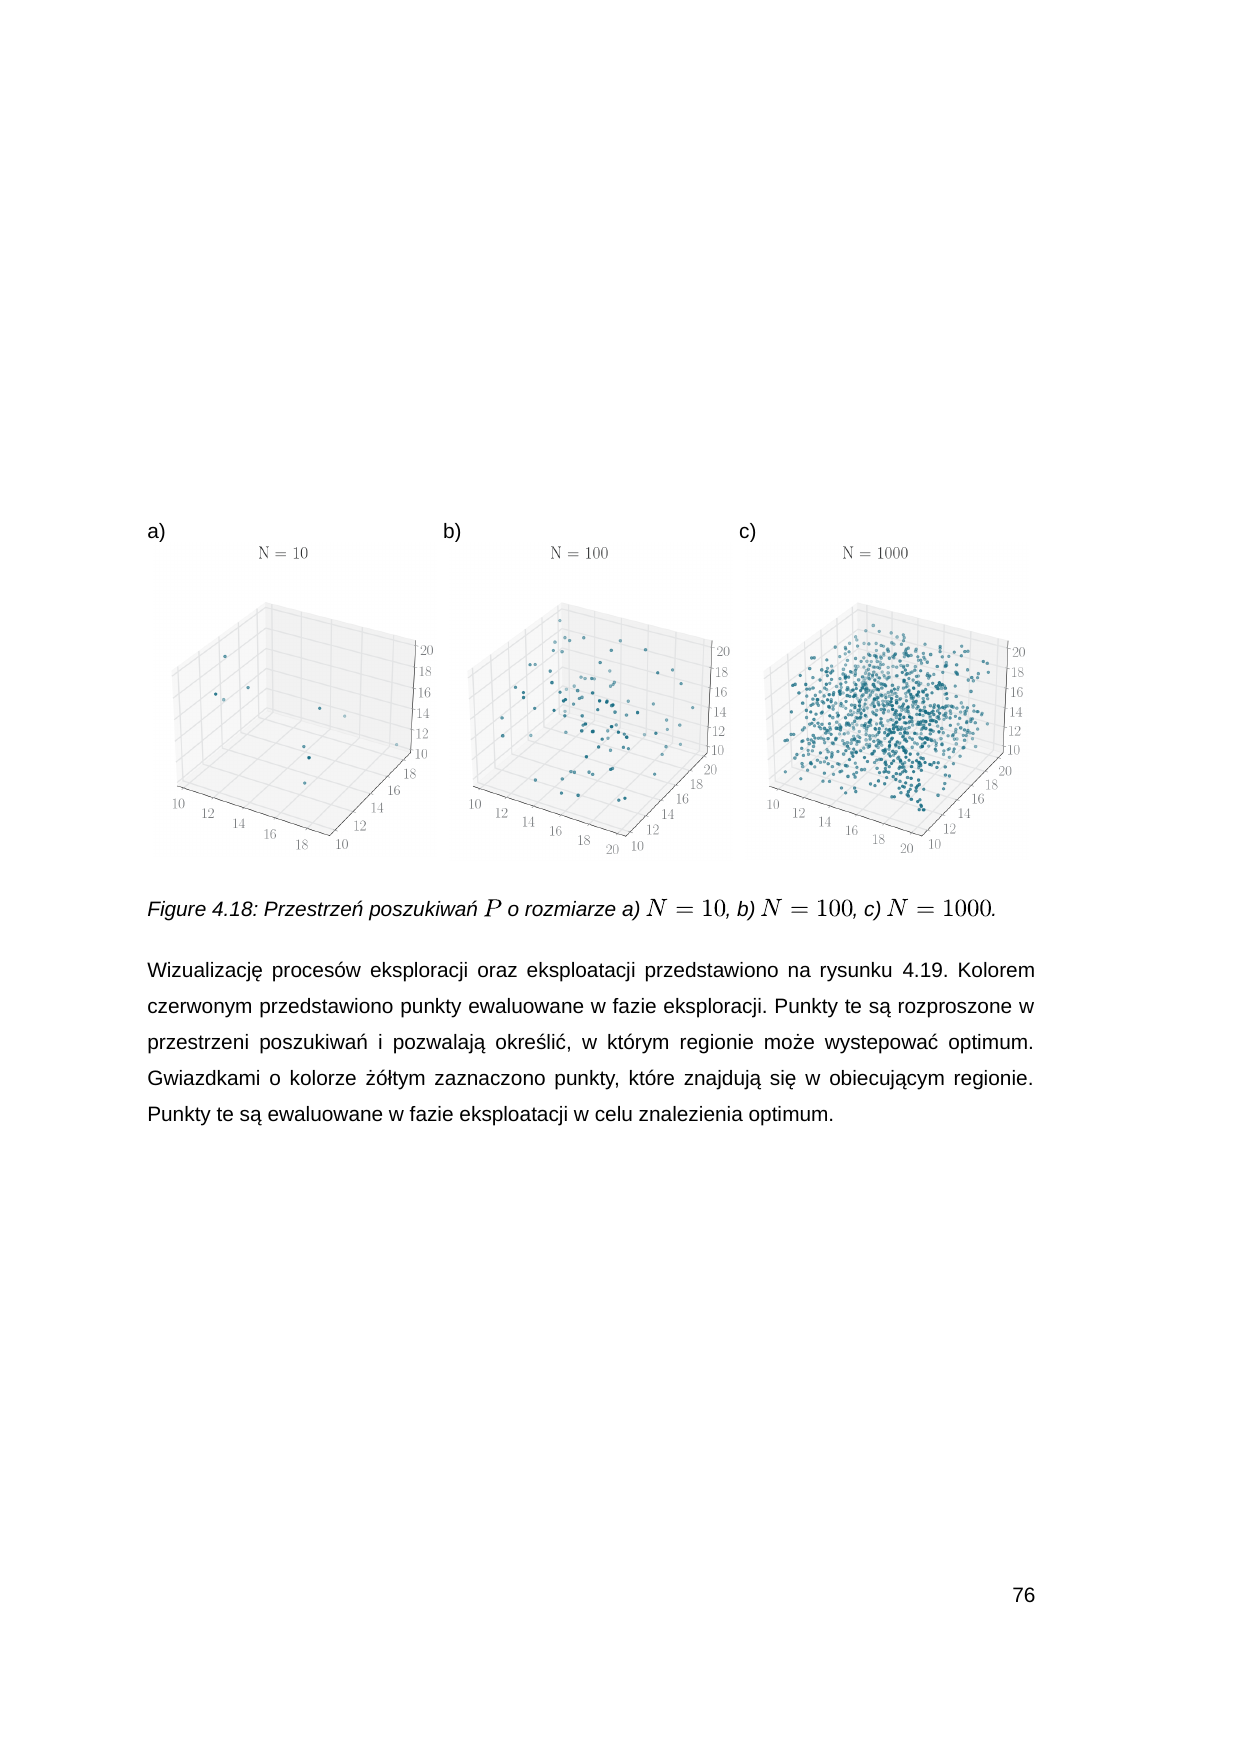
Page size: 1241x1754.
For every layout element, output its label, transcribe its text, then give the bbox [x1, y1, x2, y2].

text Figure 4.18: Przestrzeń poszukiwań o rozmiarze a) , b) , c) . [147, 897, 1035, 921]
table_cell [147, 543, 443, 884]
picture [448, 542, 734, 861]
picture [744, 542, 1030, 860]
table_cell [443, 543, 739, 884]
table_header a) [147, 519, 443, 543]
table_cell [739, 543, 1035, 884]
table_header c) [739, 519, 1035, 543]
text Wizualizację procesów eksploracji oraz eksploatacji przedstawiono na rysunku 4.19. Kolorem czerwonym przedstawiono punkty ewaluowane w fazie eksploracji. Punkty te są rozproszone w przestrzeni poszukiwań i pozwalają określić, w którym regionie może wystepować optimum. Gwiazdkami o kolorze żółtym zaznaczono punkty, które znajdują się w obiecującym regionie. Punkty te są ewaluowane w fazie eksploatacji w celu znalezienia optimum. [147, 958, 1035, 1126]
picture [152, 542, 438, 857]
table_header b) [443, 519, 739, 543]
